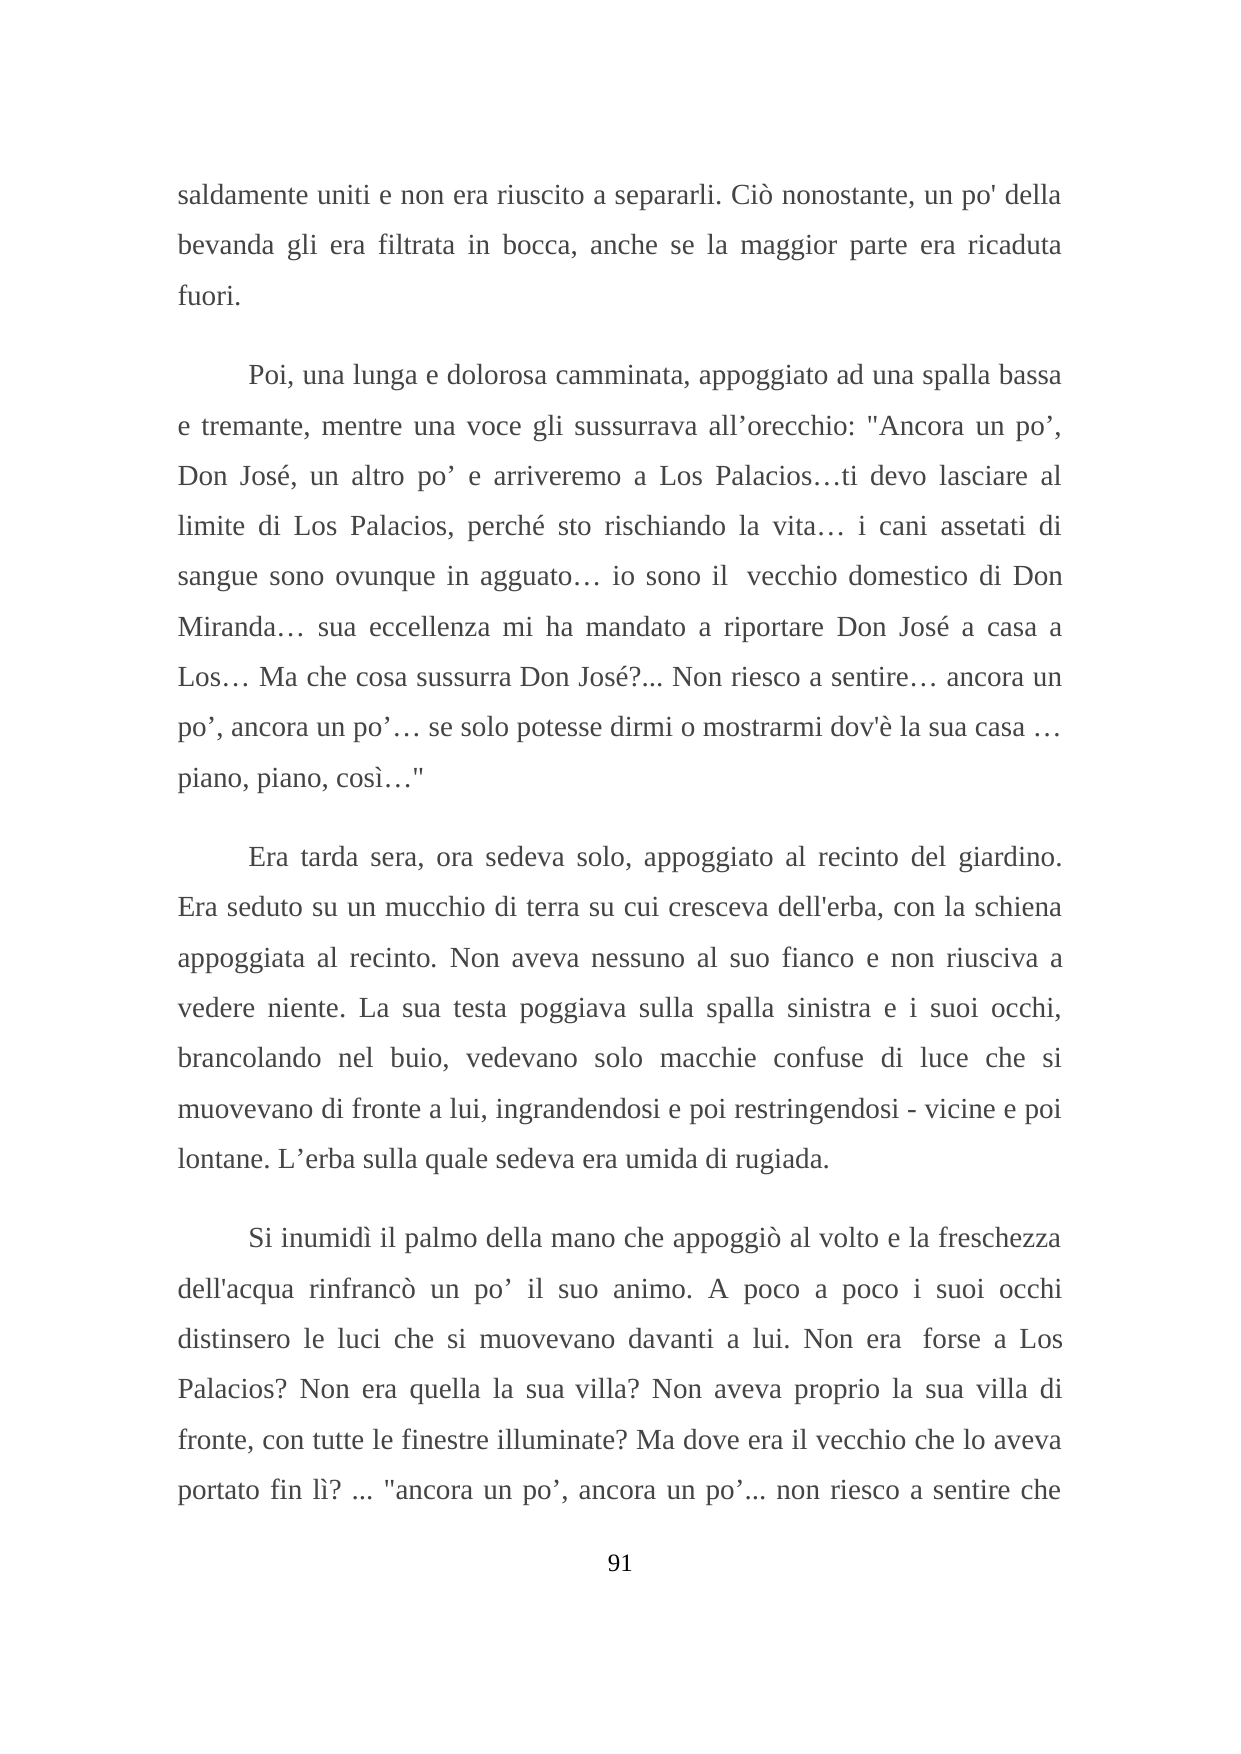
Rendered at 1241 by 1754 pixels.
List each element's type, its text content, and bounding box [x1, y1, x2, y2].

text Era tarda sera, ora sedeva solo, appoggiato al recinto del giardino. Era seduto su un mucchio di terra su cui cresceva dell'erba, con la schiena appoggiata al recinto. Non aveva nessuno al suo fianco e non riusciva a vedere niente. La sua testa poggiava sulla spalla sinistra e i suoi occhi, brancolando nel buio, vedevano solo macchie confuse di luce che si muovevano di fronte a lui, ingrandendosi e poi restringendosi - vicine e poi lontane. L’erba sulla quale sedeva era umida di rugiada. [177, 839, 1063, 1175]
text Poi, una lunga e dolorosa camminata, appoggiato ad una spalla bassa e tremante, mentre una voce gli sussurrava all’orecchio: "Ancora un po’, Don José, un altro po’ e arriveremo a Los Palacios…ti devo lasciare al limite di Los Palacios, perché sto rischiando la vita… i cani assetati di sangue sono ovunque in agguato… io sono il vecchio domestico di Don Miranda… sua eccellenza mi ha mandato a riportare Don José a casa a Los… Ma che cosa sussurra Don José?... Non riesco a sentire… ancora un po’, ancora un po’… se solo potesse dirmi o mostrarmi dov'è la sua casa …piano, piano, così…" [177, 357, 1063, 793]
text Si inumidì il palmo della mano che appoggiò al volto e la freschezza dell'acqua rinfrancò un po’ il suo animo. A poco a poco i suoi occhi distinsero le luci che si muovevano davanti a lui. Non era forse a Los Palacios? Non era quella la sua villa? Non aveva proprio la sua villa di fronte, con tutte le finestre illuminate? Ma dove era il vecchio che lo aveva portato fin lì? ... "ancora un po’, ancora un po’... non riesco a sentire che [177, 1221, 1063, 1506]
text saldamente uniti e non era riuscito a separarli. Ciò nonostante, un po' della bevanda gli era filtrata in bocca, anche se la maggior parte era ricaduta fuori. [177, 177, 1063, 311]
